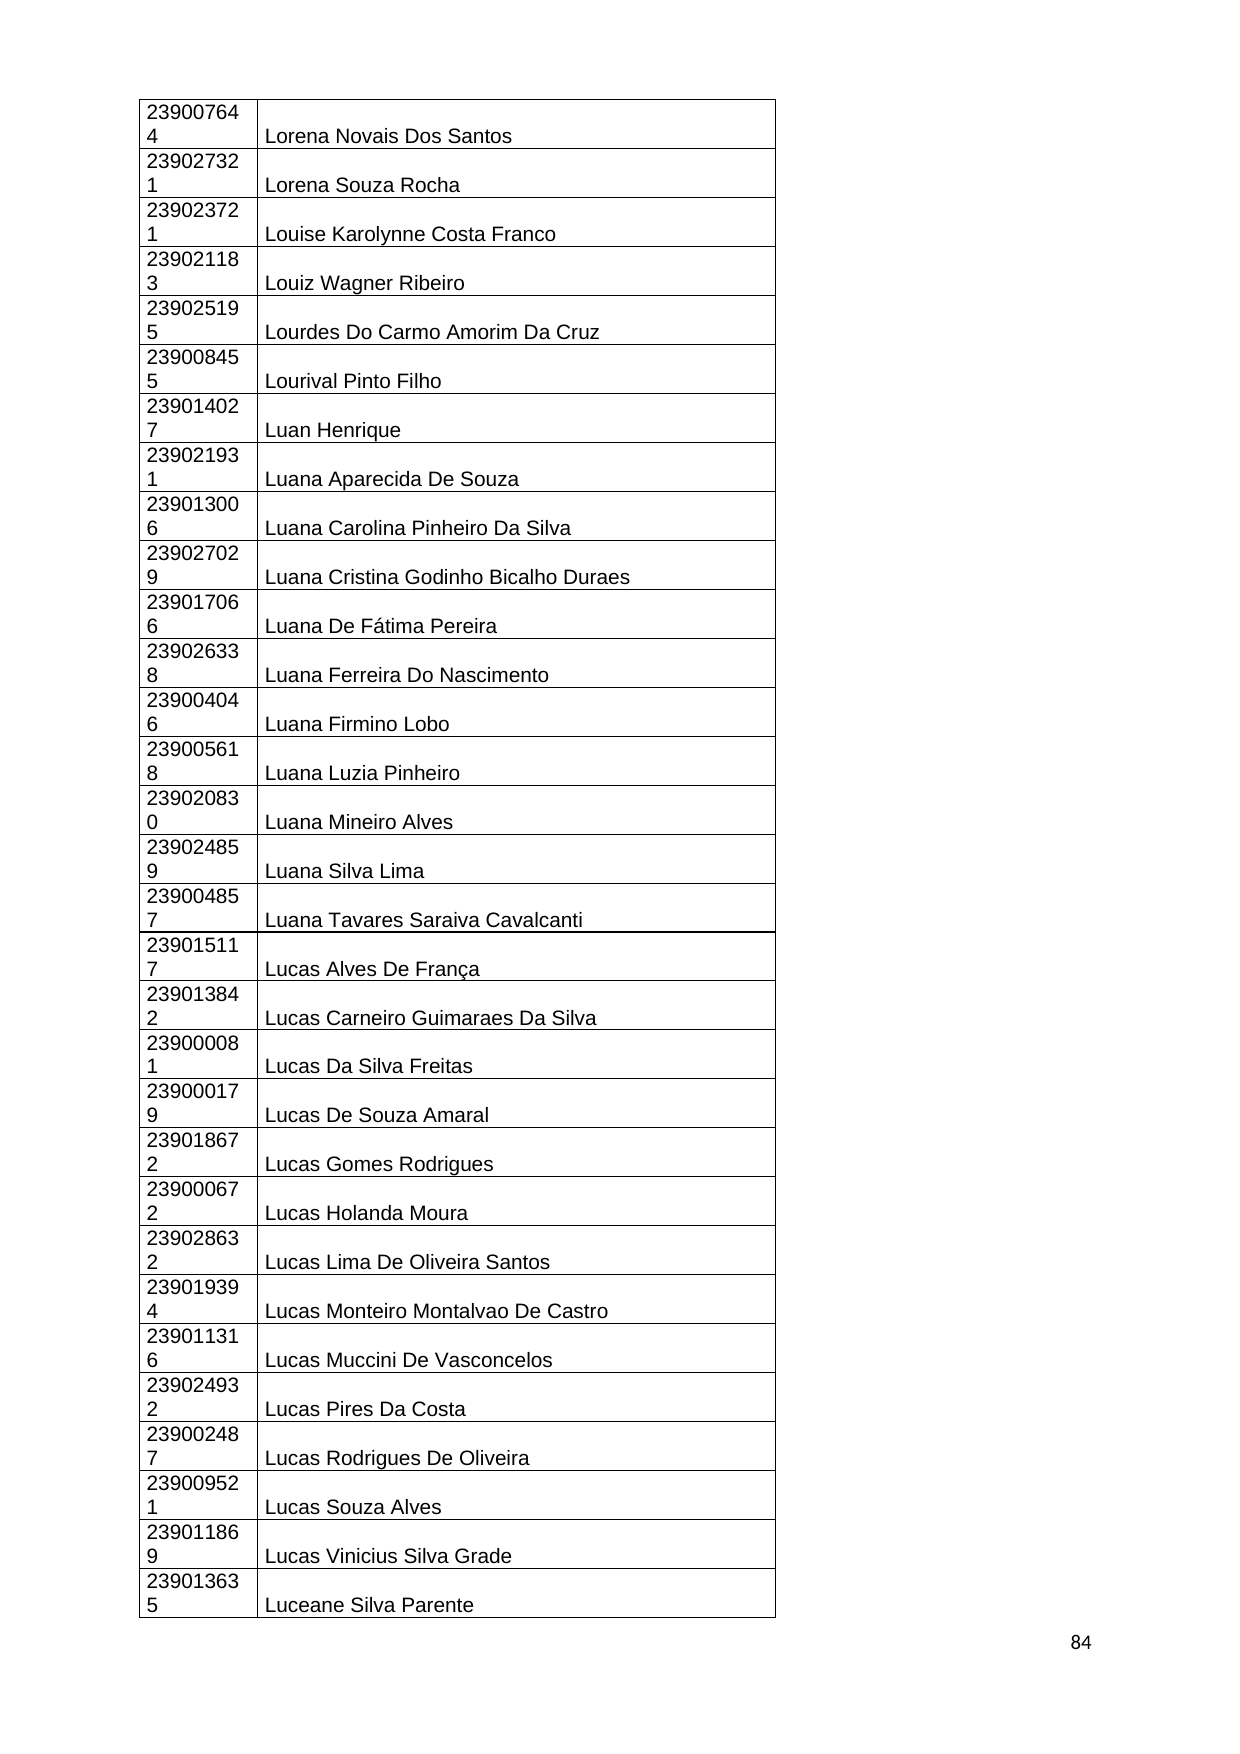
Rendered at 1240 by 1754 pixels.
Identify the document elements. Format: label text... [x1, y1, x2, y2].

table_cell 239018672 [140, 1128, 257, 1176]
table_cell 239028632 [140, 1226, 257, 1274]
table_cell 239027029 [140, 541, 257, 589]
table_cell 239000672 [140, 1177, 257, 1225]
table_cell 239000081 [140, 1030, 257, 1078]
table_cell 239013006 [140, 492, 257, 540]
table_cell 239025195 [140, 296, 257, 344]
table_cell Lucas Gomes Rodrigues [258, 1128, 775, 1176]
table_cell Louiz Wagner Ribeiro [258, 247, 775, 295]
table_cell Lucas Muccini De Vasconcelos [258, 1324, 775, 1372]
table_cell 239021931 [140, 443, 257, 491]
table_cell Luana Luzia Pinheiro [258, 737, 775, 784]
table_cell Luana Aparecida De Souza [258, 443, 775, 491]
table_cell 239004046 [140, 688, 257, 736]
table_cell Luceane Silva Parente [258, 1569, 775, 1617]
table_cell 239011316 [140, 1324, 257, 1372]
table_cell Lorena Novais Dos Santos [258, 100, 775, 148]
table_cell 239011869 [140, 1520, 257, 1568]
table_cell 239005618 [140, 737, 257, 784]
table_cell 239017066 [140, 590, 257, 638]
table_cell Lorena Souza Rocha [258, 149, 775, 197]
table_cell 239002487 [140, 1422, 257, 1470]
table_cell Luana De Fátima Pereira [258, 590, 775, 638]
table_cell 239008455 [140, 345, 257, 393]
table_cell 239013842 [140, 981, 257, 1029]
table_cell Luana Ferreira Do Nascimento [258, 639, 775, 687]
table_cell Luana Cristina Godinho Bicalho Duraes [258, 541, 775, 589]
table_cell Lucas Carneiro Guimaraes Da Silva [258, 981, 775, 1029]
table_cell Lourdes Do Carmo Amorim Da Cruz [258, 296, 775, 344]
table_cell Lucas Vinicius Silva Grade [258, 1520, 775, 1568]
table_cell 239009521 [140, 1471, 257, 1519]
table_cell Luana Firmino Lobo [258, 688, 775, 736]
table_cell Lucas Souza Alves [258, 1471, 775, 1519]
table_cell 239024859 [140, 835, 257, 882]
table_cell 239013635 [140, 1569, 257, 1617]
table_cell Luana Carolina Pinheiro Da Silva [258, 492, 775, 540]
table_cell 239015117 [140, 933, 257, 980]
table_cell Louise Karolynne Costa Franco [258, 198, 775, 246]
table_cell Lucas Holanda Moura [258, 1177, 775, 1225]
table_cell Lucas Rodrigues De Oliveira [258, 1422, 775, 1470]
table_cell Luana Silva Lima [258, 835, 775, 882]
table_cell Lucas Monteiro Montalvao De Castro [258, 1275, 775, 1323]
table_cell Luana Mineiro Alves [258, 786, 775, 833]
table_cell Lucas Da Silva Freitas [258, 1030, 775, 1078]
table_cell 239020830 [140, 786, 257, 833]
table_cell Lourival Pinto Filho [258, 345, 775, 393]
table_cell 239024932 [140, 1373, 257, 1421]
table_cell 239021183 [140, 247, 257, 295]
table_cell 239026338 [140, 639, 257, 687]
table_cell Lucas Pires Da Costa [258, 1373, 775, 1421]
table_cell 239014027 [140, 394, 257, 442]
table_cell Luana Tavares Saraiva Cavalcanti [258, 884, 775, 931]
table_cell Lucas De Souza Amaral [258, 1079, 775, 1127]
table_cell 239027321 [140, 149, 257, 197]
table_cell 239019394 [140, 1275, 257, 1323]
table_cell 239000179 [140, 1079, 257, 1127]
table_cell 239007644 [140, 100, 257, 148]
table_cell Luan Henrique [258, 394, 775, 442]
table_cell Lucas Alves De França [258, 933, 775, 980]
table_cell 239004857 [140, 884, 257, 931]
table_cell Lucas Lima De Oliveira Santos [258, 1226, 775, 1274]
table_cell 239023721 [140, 198, 257, 246]
